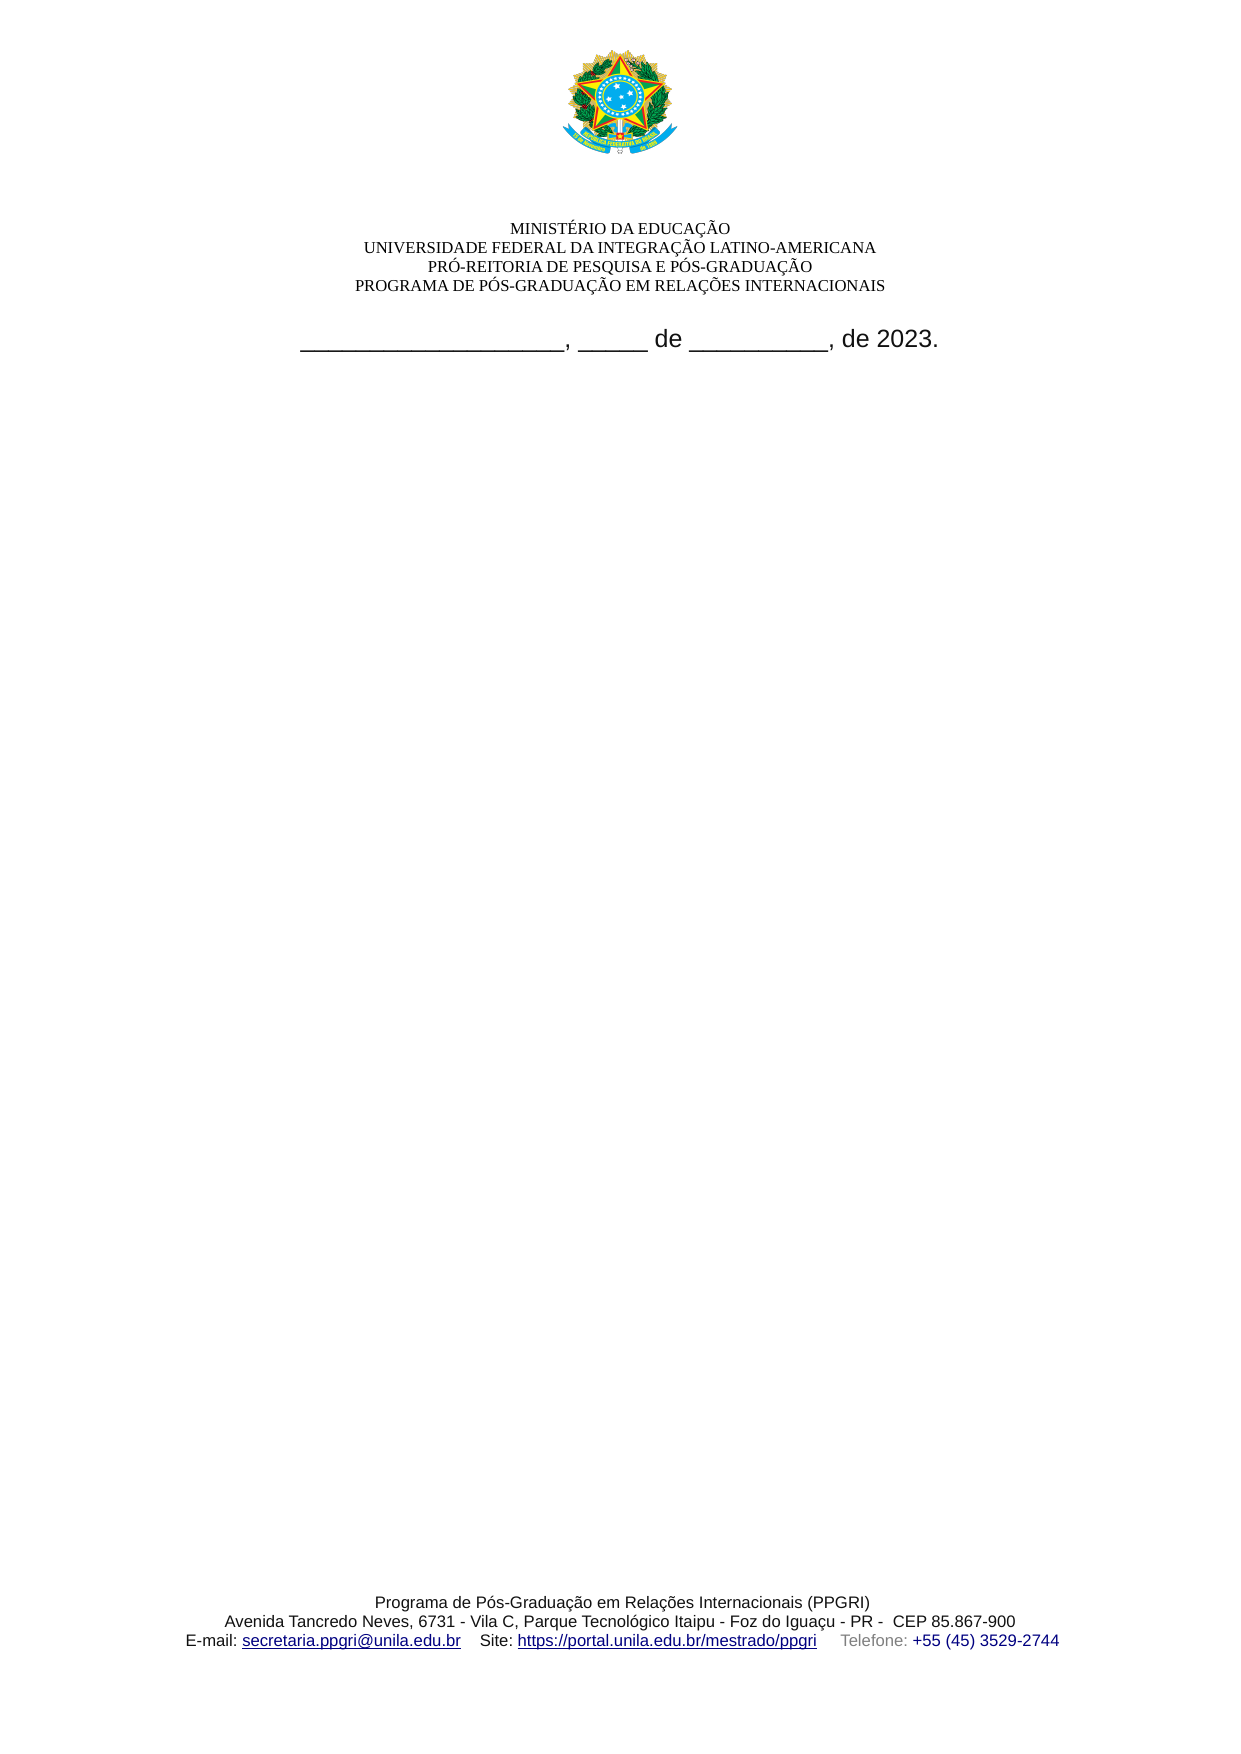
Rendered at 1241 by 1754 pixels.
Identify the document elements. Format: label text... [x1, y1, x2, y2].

text ___________________, _____ de __________, de 2023. [118, 324, 1122, 353]
picture [585, 133, 604, 151]
picture [562, 50, 678, 154]
